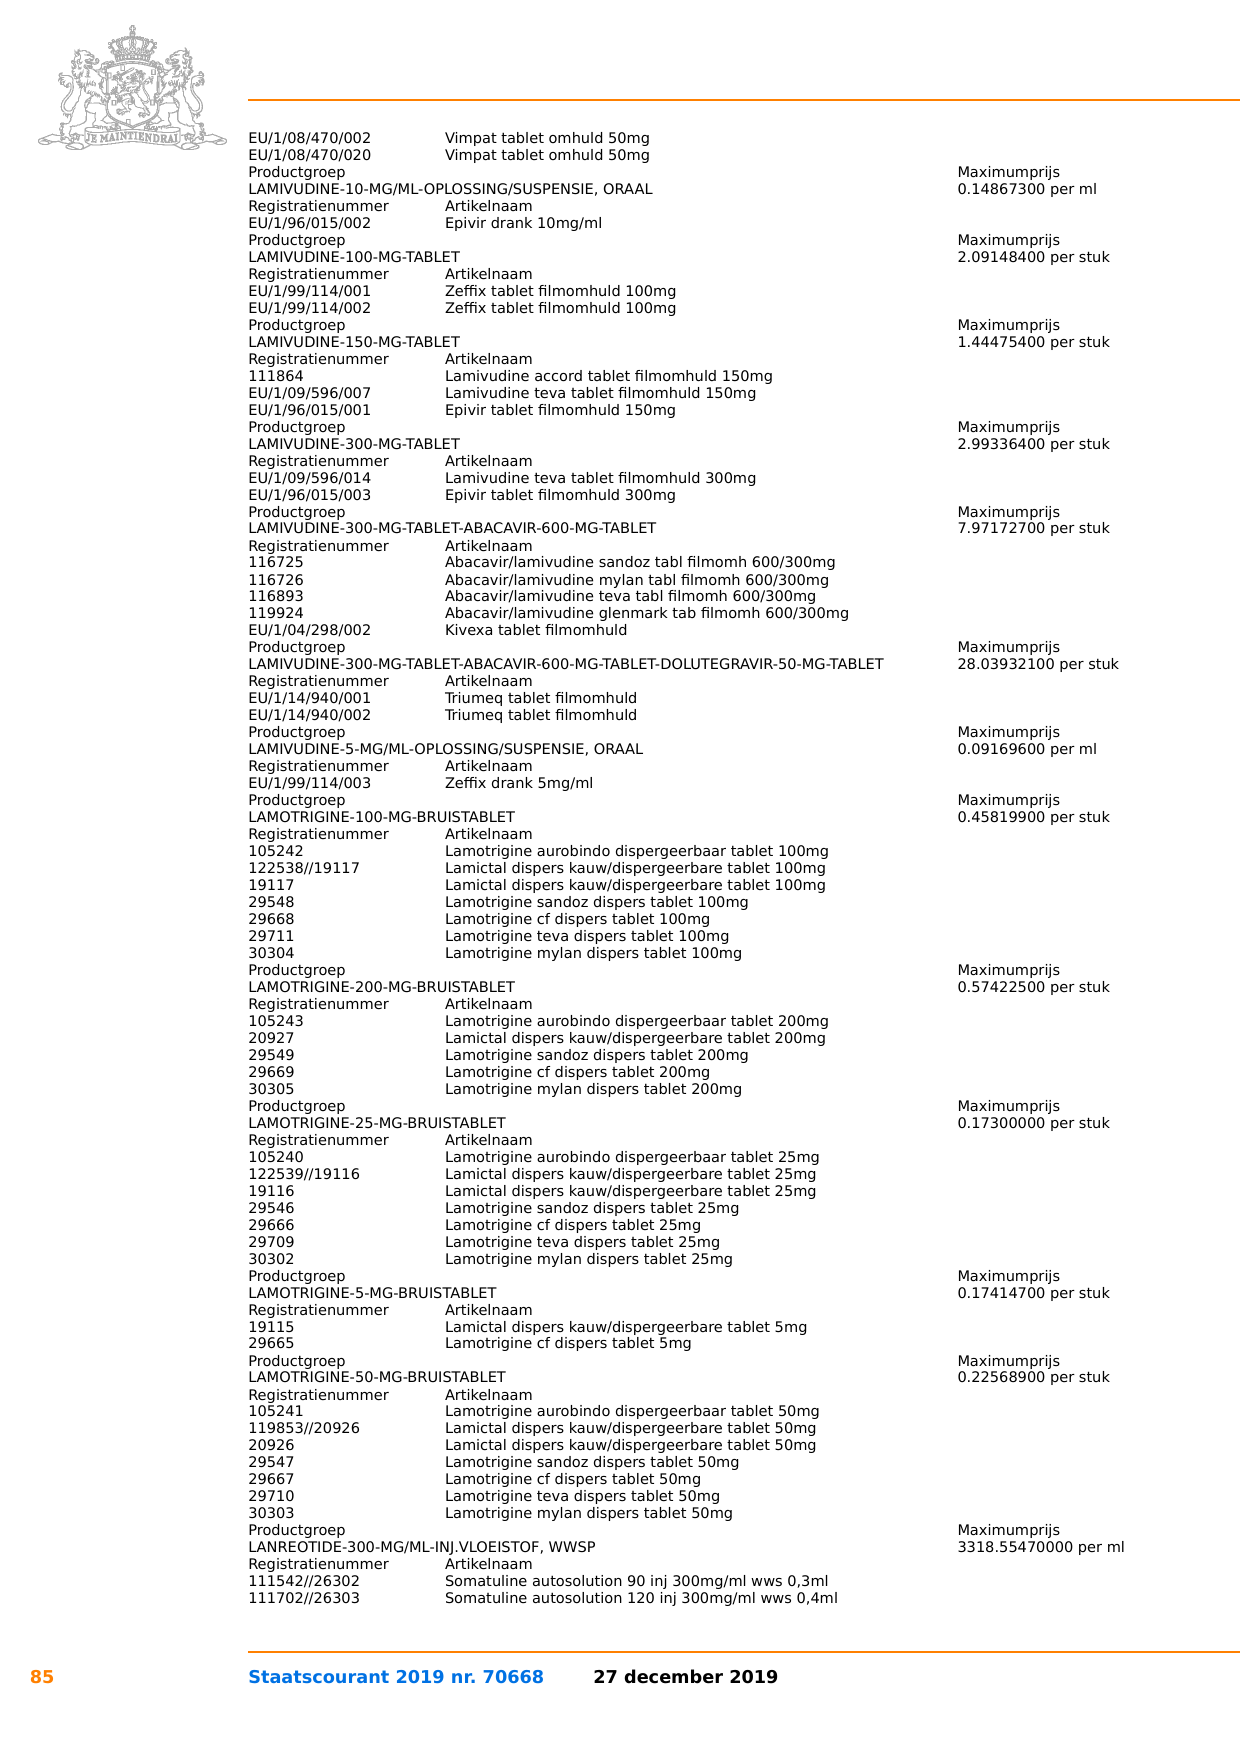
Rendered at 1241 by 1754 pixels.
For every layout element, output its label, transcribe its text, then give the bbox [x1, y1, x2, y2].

table_cell Lamotrigine cf dispers tablet 200mg [439, 1064, 951, 1081]
table_cell 29546 [248, 1200, 439, 1217]
table_cell [951, 707, 1163, 724]
table_cell 29547 [248, 1454, 439, 1471]
table_cell [951, 1488, 1163, 1505]
table_cell Productgroep [248, 1098, 439, 1115]
table_cell 19117 [248, 877, 439, 894]
table_cell [951, 1064, 1163, 1081]
table_cell Lamictal dispers kauw/dispergeerbare tablet 50mg [439, 1437, 951, 1454]
table_cell 30305 [248, 1081, 439, 1098]
table_cell [951, 1047, 1163, 1064]
table_cell Abacavir/lamivudine mylan tabl filmomh 600/300mg [439, 571, 951, 588]
table_cell 105240 [248, 1149, 439, 1166]
table_cell [439, 792, 951, 809]
table_cell EU/1/96/015/003 [248, 486, 439, 503]
table_cell [951, 877, 1163, 894]
table_cell [951, 266, 1163, 283]
table_cell 29710 [248, 1488, 439, 1505]
table_cell Artikelnaam [439, 996, 951, 1013]
table_cell Artikelnaam [439, 1386, 951, 1403]
table_cell [951, 351, 1163, 368]
table_cell [439, 419, 951, 436]
table_cell 0.09169600 per ml [951, 741, 1163, 758]
table_cell Lamictal dispers kauw/dispergeerbare tablet 25mg [439, 1183, 951, 1199]
table_cell Lamotrigine cf dispers tablet 25mg [439, 1217, 951, 1233]
table_cell 30302 [248, 1251, 439, 1267]
table_cell Registratienummer [248, 453, 439, 469]
table_cell Artikelnaam [439, 198, 951, 215]
table_cell LAMIVUDINE-10-MG/ML-OPLOSSING/SUSPENSIE, ORAAL [248, 181, 951, 198]
table_cell EU/1/14/940/001 [248, 690, 439, 707]
table_cell Maximumprijs [951, 792, 1163, 809]
table_cell Lamotrigine teva dispers tablet 100mg [439, 928, 951, 945]
table_cell Zeffix tablet filmomhuld 100mg [439, 283, 951, 300]
table_cell Productgroep [248, 1522, 439, 1539]
table_cell [439, 164, 951, 181]
table_cell Epivir tablet filmomhuld 300mg [439, 486, 951, 503]
table_cell [439, 639, 951, 656]
table_cell 1.44475400 per stuk [951, 334, 1163, 351]
table_cell Lamotrigine sandoz dispers tablet 100mg [439, 894, 951, 911]
table_cell Maximumprijs [951, 1268, 1163, 1284]
table_cell [439, 1098, 951, 1115]
table_cell Abacavir/lamivudine sandoz tabl filmomh 600/300mg [439, 554, 951, 571]
table_cell LAMIVUDINE-5-MG/ML-OPLOSSING/SUSPENSIE, ORAAL [248, 741, 951, 758]
table_cell Lamotrigine cf dispers tablet 5mg [439, 1335, 951, 1352]
table_cell Lamotrigine aurobindo dispergeerbaar tablet 100mg [439, 843, 951, 860]
table_cell [951, 826, 1163, 843]
table_cell LAMOTRIGINE-200-MG-BRUISTABLET [248, 979, 951, 996]
table_cell [951, 1319, 1163, 1335]
table_cell 20926 [248, 1437, 439, 1454]
table_cell EU/1/08/470/020 [248, 147, 439, 164]
table_cell [951, 911, 1163, 928]
table_cell [951, 385, 1163, 402]
table_cell [951, 1013, 1163, 1030]
table_cell EU/1/04/298/002 [248, 622, 439, 639]
table_cell Productgroep [248, 232, 439, 249]
table_cell [951, 1403, 1163, 1420]
table_cell Maximumprijs [951, 504, 1163, 520]
table_cell Lamotrigine cf dispers tablet 100mg [439, 911, 951, 928]
table_cell Registratienummer [248, 996, 439, 1013]
table_cell Zeffix tablet filmomhuld 100mg [439, 300, 951, 317]
table_cell [951, 1132, 1163, 1149]
table_cell [951, 622, 1163, 639]
table_cell Registratienummer [248, 351, 439, 368]
table_cell EU/1/96/015/001 [248, 402, 439, 418]
table_cell [951, 453, 1163, 469]
table_cell 30303 [248, 1505, 439, 1522]
table_cell [439, 1522, 951, 1539]
table_cell 119924 [248, 605, 439, 622]
table_cell 7.97172700 per stuk [951, 520, 1163, 537]
table_cell Artikelnaam [439, 758, 951, 775]
table_cell Vimpat tablet omhuld 50mg [439, 130, 951, 147]
table_cell LAMIVUDINE-150-MG-TABLET [248, 334, 951, 351]
table_cell Lamivudine accord tablet filmomhuld 150mg [439, 368, 951, 384]
table_cell [951, 945, 1163, 962]
table_cell [951, 1335, 1163, 1352]
table_cell Lamotrigine aurobindo dispergeerbaar tablet 50mg [439, 1403, 951, 1420]
table_cell Productgroep [248, 639, 439, 656]
picture [38, 25, 227, 150]
table_cell Lamictal dispers kauw/dispergeerbare tablet 50mg [439, 1420, 951, 1437]
table_cell 28.03932100 per stuk [951, 656, 1163, 673]
table_cell 105241 [248, 1403, 439, 1420]
table_cell 0.45819900 per stuk [951, 809, 1163, 826]
table_cell Maximumprijs [951, 1522, 1163, 1539]
table_cell [951, 1251, 1163, 1267]
table_cell Maximumprijs [951, 164, 1163, 181]
table_cell LAMIVUDINE-100-MG-TABLET [248, 249, 951, 266]
table_cell [951, 215, 1163, 232]
table_cell [951, 1200, 1163, 1217]
table_cell LANREOTIDE-300-MG/ML-INJ.VLOEISTOF, WWSP [248, 1539, 951, 1556]
table_cell [951, 1505, 1163, 1522]
table_cell Maximumprijs [951, 1353, 1163, 1369]
table_cell [951, 486, 1163, 503]
table_cell Artikelnaam [439, 1556, 951, 1573]
table_cell Vimpat tablet omhuld 50mg [439, 147, 951, 164]
table_cell LAMOTRIGINE-100-MG-BRUISTABLET [248, 809, 951, 826]
table_cell 29666 [248, 1217, 439, 1233]
table_cell EU/1/99/114/003 [248, 775, 439, 792]
table_cell [951, 130, 1163, 147]
table_cell Productgroep [248, 792, 439, 809]
table_cell 3318.55470000 per ml [951, 1539, 1163, 1556]
table_cell Registratienummer [248, 198, 439, 215]
table_cell Lamictal dispers kauw/dispergeerbare tablet 25mg [439, 1166, 951, 1183]
table_cell Lamotrigine aurobindo dispergeerbaar tablet 200mg [439, 1013, 951, 1030]
table_cell Registratienummer [248, 538, 439, 554]
table_cell Lamictal dispers kauw/dispergeerbare tablet 100mg [439, 860, 951, 877]
table_cell 0.22568900 per stuk [951, 1369, 1163, 1386]
table_cell Lamotrigine mylan dispers tablet 50mg [439, 1505, 951, 1522]
table_cell Productgroep [248, 1353, 439, 1369]
table_cell 29548 [248, 894, 439, 911]
table_cell Artikelnaam [439, 1301, 951, 1318]
table_cell Abacavir/lamivudine teva tabl filmomh 600/300mg [439, 588, 951, 605]
table_cell EU/1/09/596/014 [248, 470, 439, 486]
table_cell LAMOTRIGINE-50-MG-BRUISTABLET [248, 1369, 951, 1386]
table_cell EU/1/14/940/002 [248, 707, 439, 724]
table_cell LAMIVUDINE-300-MG-TABLET [248, 436, 951, 452]
table_cell Productgroep [248, 164, 439, 181]
table_cell [951, 1386, 1163, 1403]
table_cell 116725 [248, 554, 439, 571]
table_cell EU/1/96/015/002 [248, 215, 439, 232]
table_cell Registratienummer [248, 266, 439, 283]
table_cell Registratienummer [248, 1132, 439, 1149]
table_cell 29668 [248, 911, 439, 928]
table_cell Triumeq tablet filmomhuld [439, 707, 951, 724]
table_cell [951, 470, 1163, 486]
table_cell [439, 1353, 951, 1369]
table_cell [439, 962, 951, 979]
table_cell Lamotrigine mylan dispers tablet 200mg [439, 1081, 951, 1098]
table_cell Productgroep [248, 724, 439, 741]
table_cell 0.17414700 per stuk [951, 1285, 1163, 1301]
table_cell 116893 [248, 588, 439, 605]
table_cell Lamotrigine teva dispers tablet 25mg [439, 1234, 951, 1251]
table_cell [951, 300, 1163, 317]
table_cell [951, 1166, 1163, 1183]
table_cell 29709 [248, 1234, 439, 1251]
table_cell [951, 1149, 1163, 1166]
table_cell LAMOTRIGINE-5-MG-BRUISTABLET [248, 1285, 951, 1301]
table_cell [951, 283, 1163, 300]
table_cell Lamivudine teva tablet filmomhuld 300mg [439, 470, 951, 486]
table_cell Maximumprijs [951, 317, 1163, 334]
table_cell Epivir drank 10mg/ml [439, 215, 951, 232]
table_cell [951, 402, 1163, 418]
table_cell [951, 1183, 1163, 1199]
table_cell 19115 [248, 1319, 439, 1335]
table_cell Lamictal dispers kauw/dispergeerbare tablet 200mg [439, 1030, 951, 1047]
table_cell EU/1/99/114/001 [248, 283, 439, 300]
table_cell [951, 758, 1163, 775]
table_cell 29711 [248, 928, 439, 945]
table_cell Productgroep [248, 317, 439, 334]
table_cell Artikelnaam [439, 453, 951, 469]
table_cell Artikelnaam [439, 673, 951, 690]
table_cell Lamotrigine sandoz dispers tablet 200mg [439, 1047, 951, 1064]
table_cell 119853//20926 [248, 1420, 439, 1437]
table_cell Abacavir/lamivudine glenmark tab filmomh 600/300mg [439, 605, 951, 622]
table_cell [951, 1471, 1163, 1488]
table_cell 111702//26303 [248, 1590, 439, 1607]
table_cell Artikelnaam [439, 826, 951, 843]
table_cell 122539//19116 [248, 1166, 439, 1183]
table_cell [951, 775, 1163, 792]
table_cell [951, 843, 1163, 860]
table_cell Lamotrigine sandoz dispers tablet 50mg [439, 1454, 951, 1471]
table_cell 0.14867300 per ml [951, 181, 1163, 198]
table_cell [439, 232, 951, 249]
table_cell Artikelnaam [439, 351, 951, 368]
table_cell [951, 1590, 1163, 1607]
table_cell Kivexa tablet filmomhuld [439, 622, 951, 639]
table_cell 29669 [248, 1064, 439, 1081]
table_cell [951, 1301, 1163, 1318]
table_cell Maximumprijs [951, 962, 1163, 979]
table_cell [951, 1420, 1163, 1437]
table_cell [951, 894, 1163, 911]
table_cell [439, 317, 951, 334]
table_cell 0.57422500 per stuk [951, 979, 1163, 996]
table_cell LAMIVUDINE-300-MG-TABLET-ABACAVIR-600-MG-TABLET [248, 520, 951, 537]
table_cell [951, 554, 1163, 571]
table_cell [951, 1573, 1163, 1590]
table_cell [951, 571, 1163, 588]
table_cell [439, 504, 951, 520]
table_cell Maximumprijs [951, 232, 1163, 249]
table_cell Zeffix drank 5mg/ml [439, 775, 951, 792]
table_cell [951, 147, 1163, 164]
table_cell Maximumprijs [951, 724, 1163, 741]
table_cell [439, 724, 951, 741]
table_cell Registratienummer [248, 1556, 439, 1573]
table_cell Artikelnaam [439, 266, 951, 283]
table_cell Maximumprijs [951, 419, 1163, 436]
table_cell Lamotrigine aurobindo dispergeerbaar tablet 25mg [439, 1149, 951, 1166]
table_cell [951, 1556, 1163, 1573]
table_cell 19116 [248, 1183, 439, 1199]
table_cell 116726 [248, 571, 439, 588]
table_cell Lamivudine teva tablet filmomhuld 150mg [439, 385, 951, 402]
table_cell Productgroep [248, 504, 439, 520]
table_cell LAMIVUDINE-300-MG-TABLET-ABACAVIR-600-MG-TABLET-DOLUTEGRAVIR-50-MG-TABLET [248, 656, 951, 673]
table_cell Triumeq tablet filmomhuld [439, 690, 951, 707]
table_cell Somatuline autosolution 90 inj 300mg/ml wws 0,3ml [439, 1573, 951, 1590]
table_cell Productgroep [248, 419, 439, 436]
table_cell Registratienummer [248, 826, 439, 843]
table_cell Lamotrigine cf dispers tablet 50mg [439, 1471, 951, 1488]
table_cell Productgroep [248, 962, 439, 979]
table_cell 29667 [248, 1471, 439, 1488]
table_cell [951, 928, 1163, 945]
table_cell Productgroep [248, 1268, 439, 1284]
table_cell Lamictal dispers kauw/dispergeerbare tablet 100mg [439, 877, 951, 894]
table_cell 0.17300000 per stuk [951, 1115, 1163, 1132]
table_cell 122538//19117 [248, 860, 439, 877]
table_cell Registratienummer [248, 758, 439, 775]
table_cell [951, 860, 1163, 877]
table_cell Lamotrigine mylan dispers tablet 25mg [439, 1251, 951, 1267]
table_cell [951, 1454, 1163, 1471]
table_cell [951, 1437, 1163, 1454]
table_cell EU/1/08/470/002 [248, 130, 439, 147]
table_cell 111864 [248, 368, 439, 384]
table_cell [951, 605, 1163, 622]
table_cell EU/1/09/596/007 [248, 385, 439, 402]
table_cell [951, 368, 1163, 384]
table_cell [951, 673, 1163, 690]
table_cell [951, 1030, 1163, 1047]
table_cell 20927 [248, 1030, 439, 1047]
table_cell 29665 [248, 1335, 439, 1352]
table_cell [951, 1234, 1163, 1251]
table_cell 105242 [248, 843, 439, 860]
table_cell Lamictal dispers kauw/dispergeerbare tablet 5mg [439, 1319, 951, 1335]
table_cell Epivir tablet filmomhuld 150mg [439, 402, 951, 418]
table_cell [951, 1217, 1163, 1233]
table_cell Artikelnaam [439, 538, 951, 554]
table_cell [951, 538, 1163, 554]
table_cell 111542//26302 [248, 1573, 439, 1590]
table_cell Lamotrigine sandoz dispers tablet 25mg [439, 1200, 951, 1217]
table_cell [951, 690, 1163, 707]
table_cell Lamotrigine mylan dispers tablet 100mg [439, 945, 951, 962]
table_cell [951, 1081, 1163, 1098]
table_cell Registratienummer [248, 673, 439, 690]
table_cell [439, 1268, 951, 1284]
table_cell Maximumprijs [951, 639, 1163, 656]
table_cell [951, 588, 1163, 605]
table_cell Somatuline autosolution 120 inj 300mg/ml wws 0,4ml [439, 1590, 951, 1607]
table_cell Registratienummer [248, 1301, 439, 1318]
table_cell Maximumprijs [951, 1098, 1163, 1115]
table_cell LAMOTRIGINE-25-MG-BRUISTABLET [248, 1115, 951, 1132]
table_cell EU/1/99/114/002 [248, 300, 439, 317]
table_cell [951, 198, 1163, 215]
table_cell Lamotrigine teva dispers tablet 50mg [439, 1488, 951, 1505]
table_cell 2.09148400 per stuk [951, 249, 1163, 266]
table_cell 105243 [248, 1013, 439, 1030]
table_cell 30304 [248, 945, 439, 962]
table_cell [951, 996, 1163, 1013]
table_cell 2.99336400 per stuk [951, 436, 1163, 452]
table_cell 29549 [248, 1047, 439, 1064]
table_cell Artikelnaam [439, 1132, 951, 1149]
table_cell Registratienummer [248, 1386, 439, 1403]
